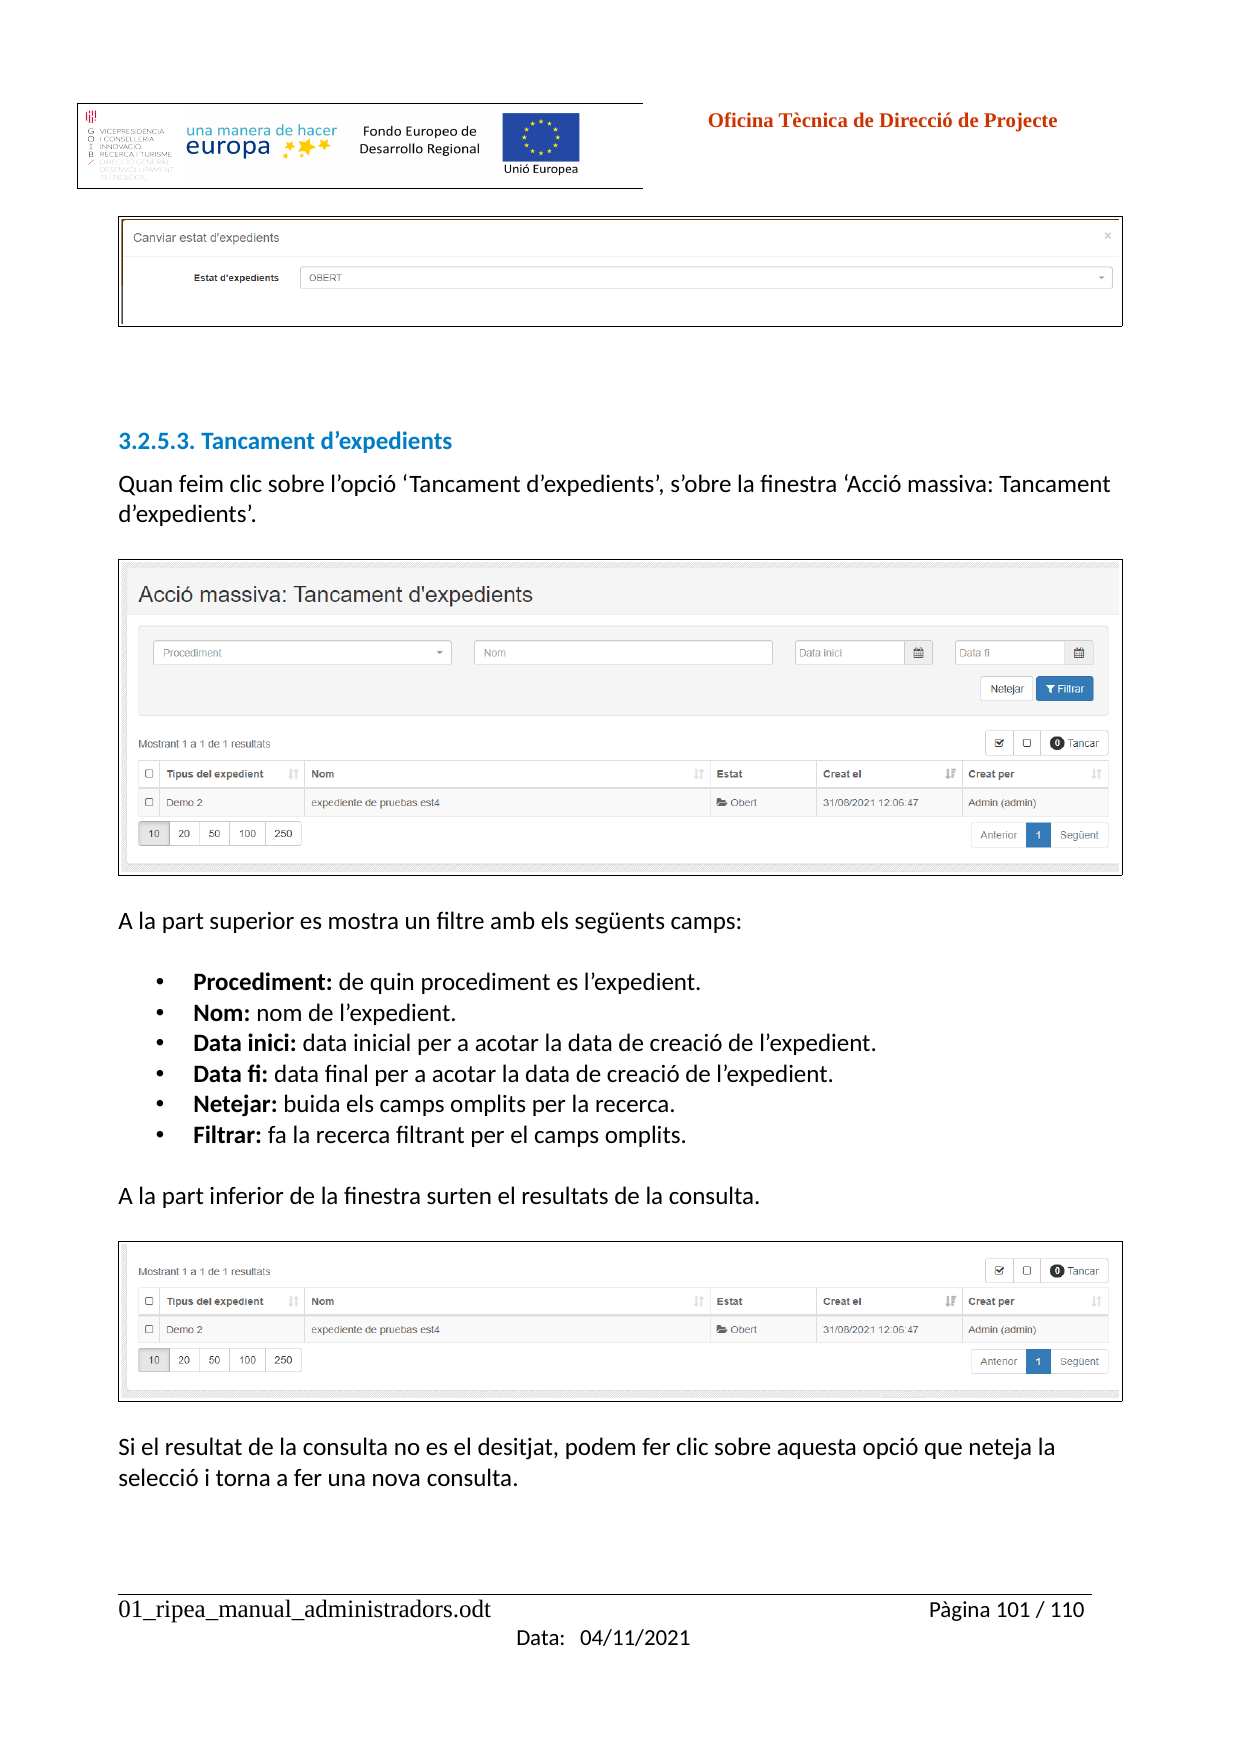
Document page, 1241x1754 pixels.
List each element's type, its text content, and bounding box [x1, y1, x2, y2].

picture [121, 1244, 1119, 1398]
text Quan feim clic sobre l’opció ‘Tancament d’expedients’, s’obre la finestra ‘Acció massiva: Tancament d’expedients’. [118, 468, 1122, 529]
picture [121, 219, 1119, 324]
picture [82, 108, 178, 182]
list Filtrar: fa la recerca filtrant per el camps omplits. [156, 1119, 1122, 1149]
text A la part superior es mostra un filtre amb els següents camps: [118, 905, 1122, 936]
list Nom: nom de l’expedient. [156, 997, 1122, 1027]
subtitle 3.2.5.3. Tancament d’expedients [118, 425, 1122, 455]
picture [121, 562, 1119, 872]
list Procediment: de quin procediment es l’expedient. [156, 966, 1122, 997]
text A la part inferior de la finestra surten el resultats de la consulta. [118, 1180, 1122, 1211]
text Si el resultat de la consulta no es el desitjat, podem fer clic sobre aquesta opció que neteja la selecció i torna a fer una nova consulta. [118, 1431, 1122, 1492]
picture [184, 108, 585, 182]
list Data inici: data inicial per a acotar la data de creació de l’expedient. [156, 1027, 1122, 1058]
list Netejar: buida els camps omplits per la recerca. [156, 1088, 1122, 1119]
list Data fi: data final per a acotar la data de creació de l’expedient. [156, 1058, 1122, 1088]
